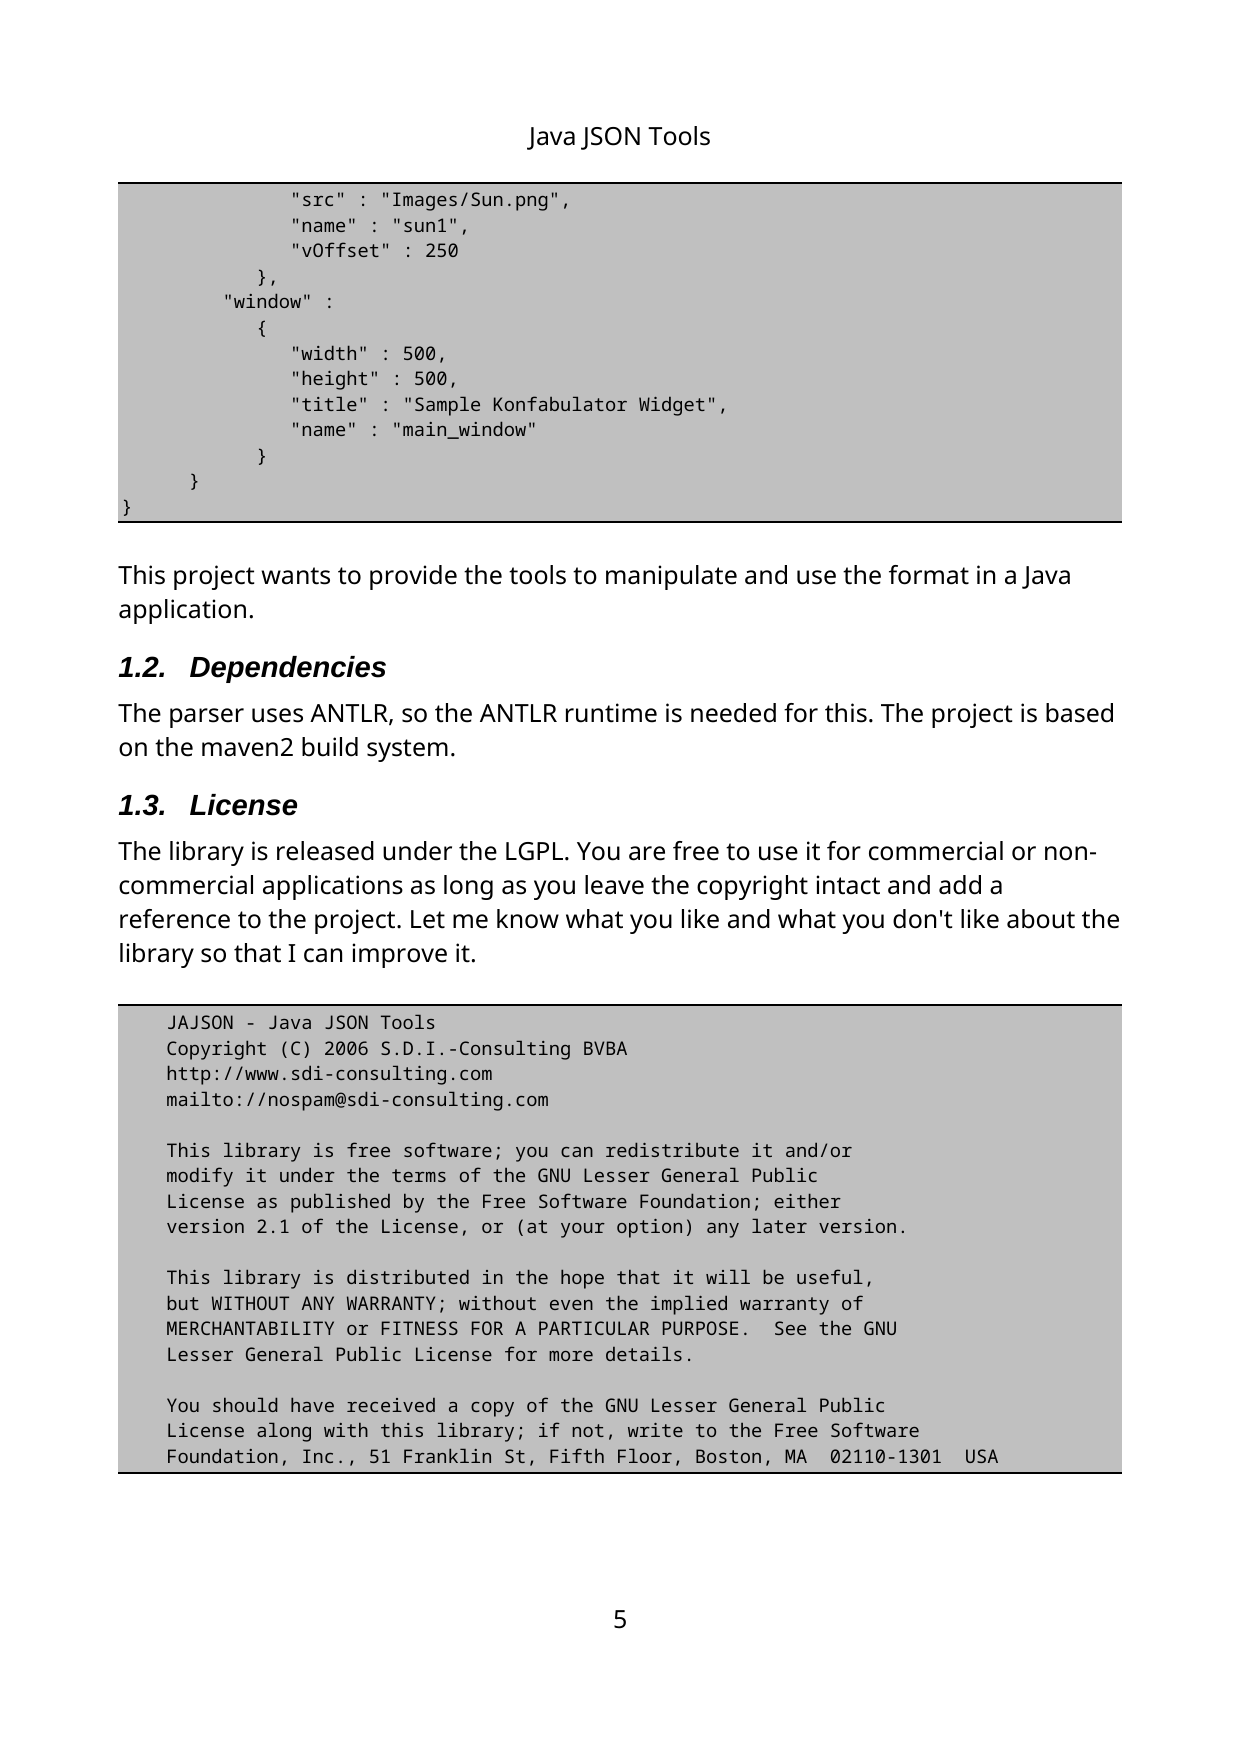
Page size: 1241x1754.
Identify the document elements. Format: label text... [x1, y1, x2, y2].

text } [118, 462, 1122, 488]
text Copyright (C) 2006 S.D.I.-Consulting BVBA [118, 1030, 1122, 1055]
text "name" : "main_window" [118, 411, 1122, 437]
subtitle License [118, 789, 1122, 821]
text "title" : "Sample Konfabulator Widget", [118, 386, 1122, 411]
text but WITHOUT ANY WARRANTY; without even the implied warranty of [118, 1285, 1122, 1311]
text JAJSON - Java JSON Tools [118, 1006, 1122, 1030]
text The library is released under the LGPL. You are free to use it for commercial or non-commercial applications as long as you leave the copyright intact and add a reference to the project. Let me know what you like and what you don't like about the library so that I can improve it. [118, 834, 1122, 970]
text "name" : "sun1", [118, 207, 1122, 233]
text "src" : "Images/Sun.png", [118, 184, 1122, 207]
text } [118, 488, 1122, 521]
text "width" : 500, [118, 335, 1122, 360]
text mailto://nospam@sdi-consulting.com [118, 1081, 1122, 1106]
text Lesser General Public License for more details. [118, 1336, 1122, 1362]
text "height" : 500, [118, 360, 1122, 386]
text Foundation, Inc., 51 Franklin St, Fifth Floor, Boston, MA 02110-1301 USA [118, 1438, 1122, 1472]
text "window" : [118, 284, 1122, 309]
text This library is distributed in the hope that it will be useful, [118, 1259, 1122, 1285]
subtitle Dependencies [118, 651, 1122, 683]
text }, [118, 258, 1122, 284]
text This library is free software; you can redistribute it and/or [118, 1132, 1122, 1157]
text "vOffset" : 250 [118, 233, 1122, 258]
text MERCHANTABILITY or FITNESS FOR A PARTICULAR PURPOSE. See the GNU [118, 1311, 1122, 1336]
text modify it under the terms of the GNU Lesser General Public [118, 1157, 1122, 1183]
text This project wants to provide the tools to manipulate and use the format in a Java application. [118, 557, 1122, 626]
text http://www.sdi-consulting.com [118, 1055, 1122, 1081]
text } [118, 437, 1122, 462]
text { [118, 309, 1122, 335]
text License along with this library; if not, write to the Free Software [118, 1413, 1122, 1438]
text The parser uses ANTLR, so the ANTLR runtime is needed for this. The project is based on the maven2 build system. [118, 696, 1122, 764]
text version 2.1 of the License, or (at your option) any later version. [118, 1208, 1122, 1234]
text License as published by the Free Software Foundation; either [118, 1183, 1122, 1208]
text You should have received a copy of the GNU Lesser General Public [118, 1387, 1122, 1413]
